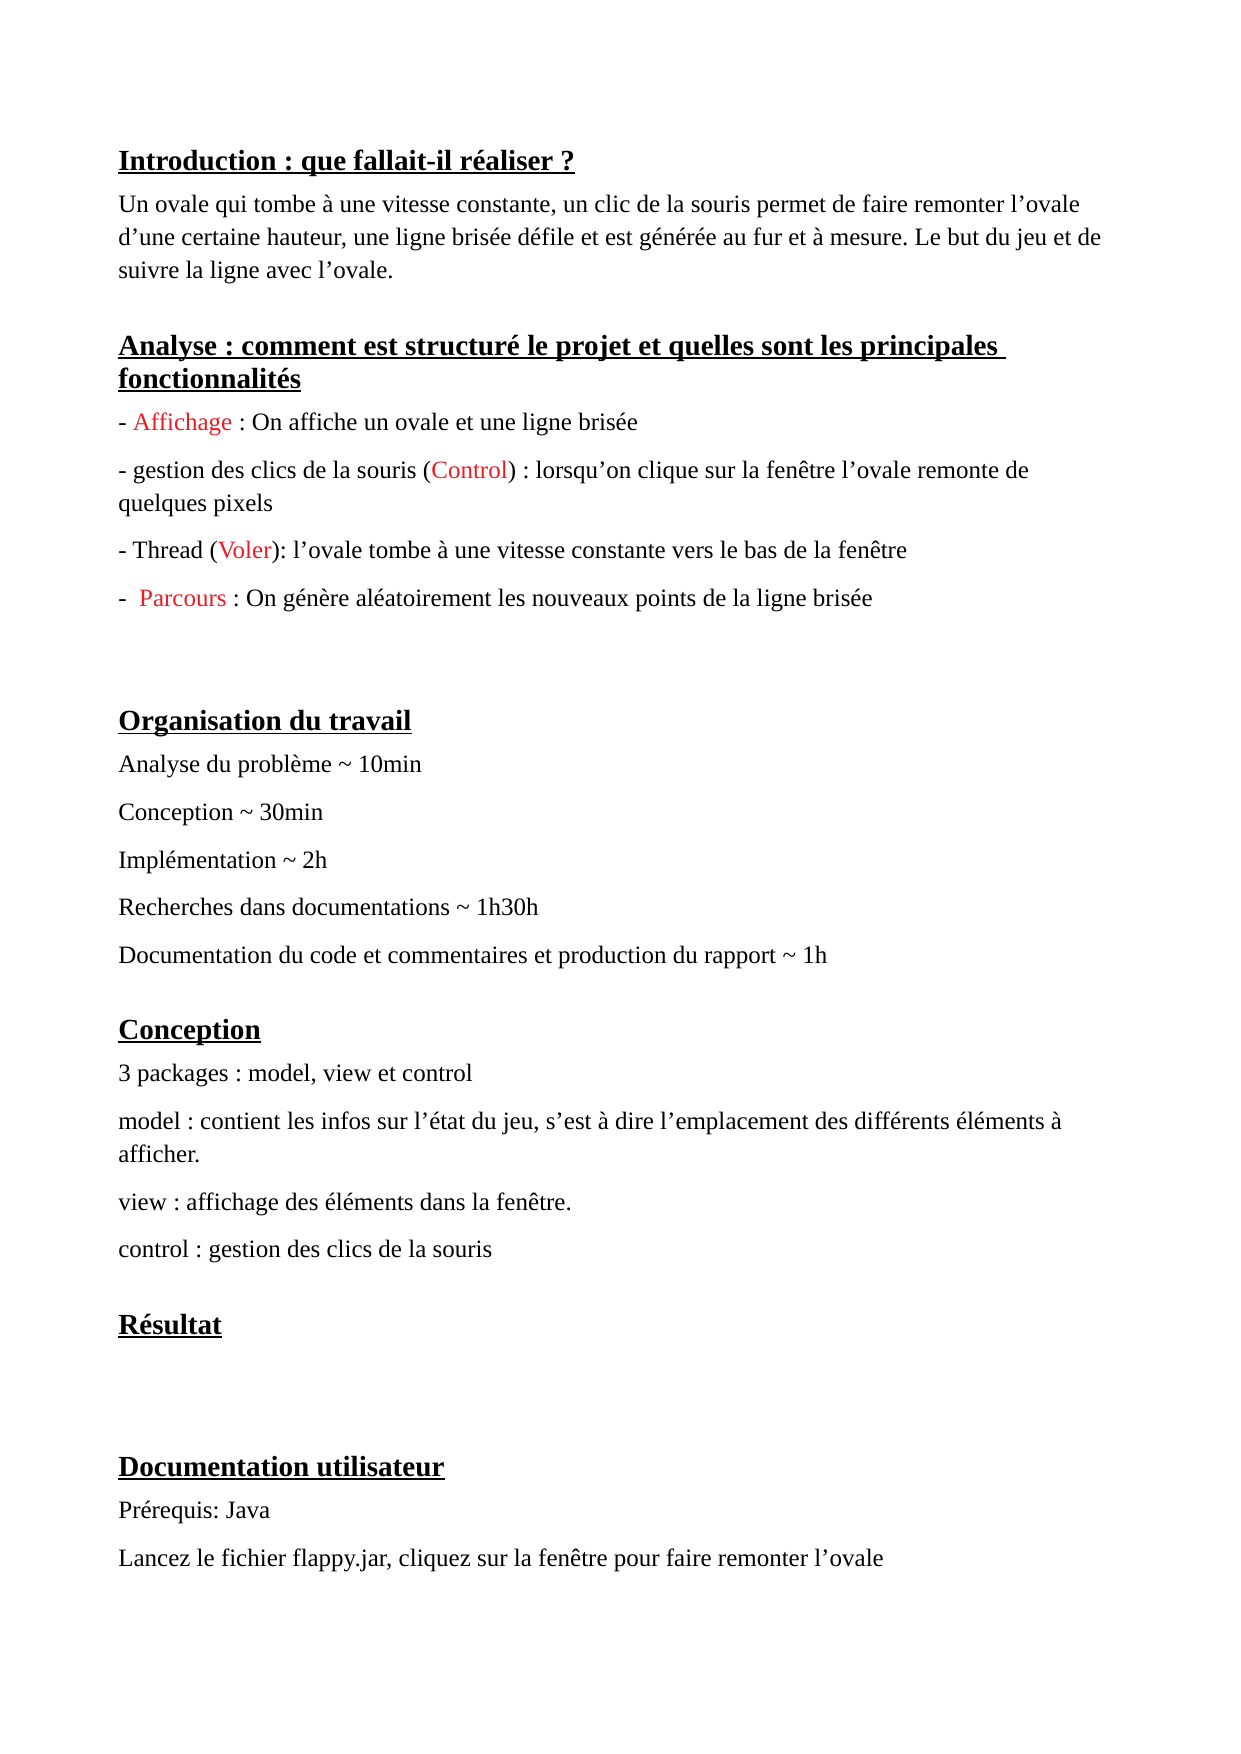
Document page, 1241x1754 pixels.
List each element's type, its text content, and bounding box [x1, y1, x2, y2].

text control : gestion des clics de la souris [118, 1234, 1122, 1263]
text - Affichage : On affiche un ovale et une ligne brisée [118, 407, 1122, 436]
text 3 packages : model, view et control [118, 1058, 1122, 1087]
text Documentation du code et commentaires et production du rapport ~ 1h [118, 940, 1122, 969]
subtitle Analyse : comment est structuré le projet et quelles sont les principales fonctionnalités [118, 328, 1122, 395]
text - Parcours : On génère aléatoirement les nouveaux points de la ligne brisée [118, 583, 1122, 612]
text Un ovale qui tombe à une vitesse constante, un clic de la souris permet de faire remonter l’ovale d’une certaine hauteur, une ligne brisée défile et est générée au fur et à mesure. Le but du jeu et de suivre la ligne avec l’ovale. [118, 189, 1122, 284]
subtitle Documentation utilisateur [118, 1449, 1122, 1483]
subtitle Résultat [118, 1307, 1122, 1341]
subtitle Organisation du travail [118, 703, 1122, 737]
text - Thread (Voler): l’ovale tombe à une vitesse constante vers le bas de la fenêtre [118, 536, 1122, 564]
subtitle Conception [118, 1012, 1122, 1046]
text Conception ~ 30min [118, 797, 1122, 826]
text Lancez le fichier flappy.jar, cliquez sur la fenêtre pour faire remonter l’ovale [118, 1543, 1122, 1571]
text Prérequis: Java [118, 1495, 1122, 1524]
text view : affichage des éléments dans la fenêtre. [118, 1187, 1122, 1216]
subtitle Introduction : que fallait-il réaliser ? [118, 143, 1122, 177]
text - gestion des clics de la souris (Control) : lorsqu’on clique sur la fenêtre l’ovale remonte de quelques pixels [118, 455, 1122, 517]
text model : contient les infos sur l’état du jeu, s’est à dire l’emplacement des différents éléments à afficher. [118, 1106, 1122, 1168]
text Analyse du problème ~ 10min [118, 749, 1122, 778]
text Recherches dans documentations ~ 1h30h [118, 892, 1122, 921]
text Implémentation ~ 2h [118, 845, 1122, 873]
